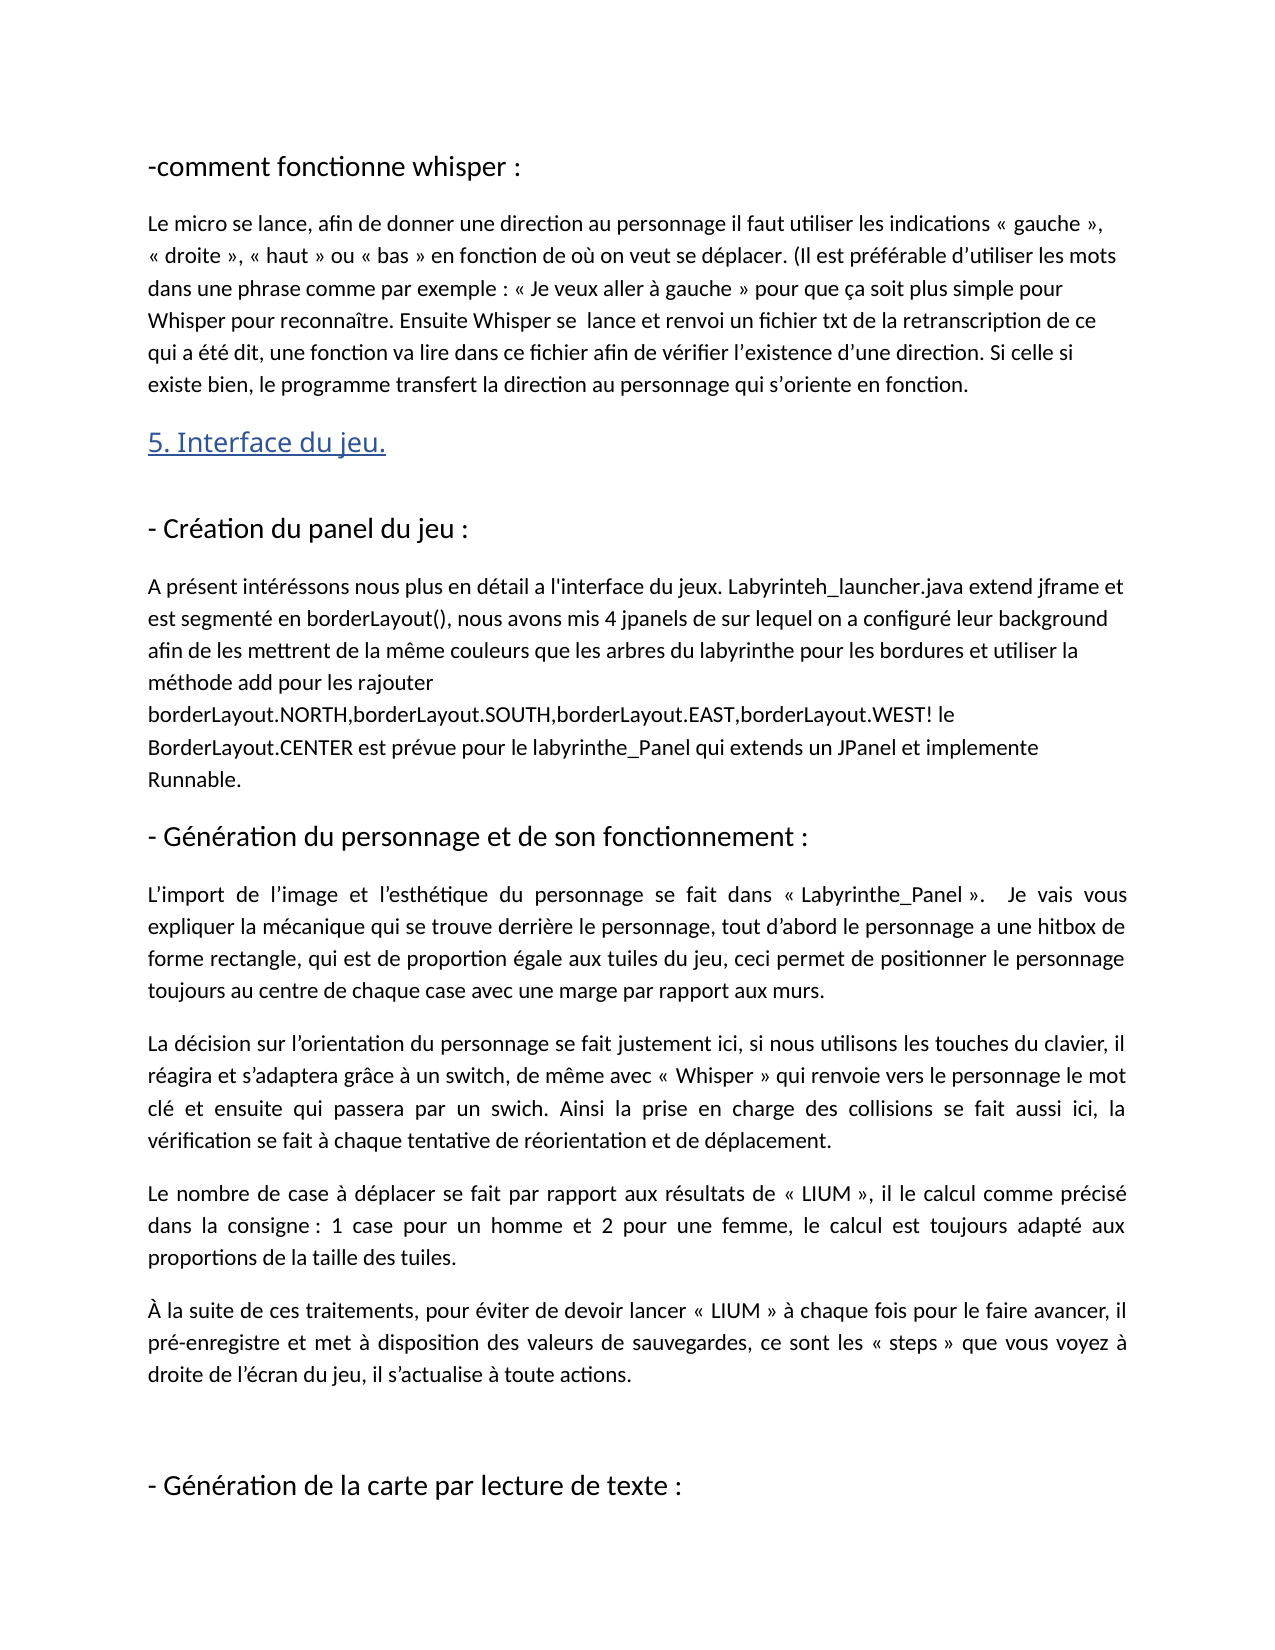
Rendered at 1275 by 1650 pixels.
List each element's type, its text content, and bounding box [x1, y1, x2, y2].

text L’import de l’image et l’esthétique du personnage se fait dans « Labyrinthe_Panel ». Je vais vous expliquer la mécanique qui se trouve derrière le personnage, tout d’abord le personnage a une hitbox de forme rectangle, qui est de proportion égale aux tuiles du jeu, ceci permet de positionner le personnage toujours au centre de chaque case avec une marge par rapport aux murs. [148, 880, 1127, 1004]
text Le micro se lance, afin de donner une direction au personnage il faut utiliser les indications « gauche », « droite », « haut » ou « bas » en fonction de où on veut se déplacer. (Il est préférable d’utiliser les mots dans une phrase comme par exemple : « Je veux aller à gauche » pour que ça soit plus simple pour Whisper pour reconnaître. Ensuite Whisper se lance et renvoi un fichier txt de la retranscription de ce qui a été dit, une fonction va lire dans ce fichier afin de vérifier l’existence d’une direction. Si celle si existe bien, le programme transfert la direction au personnage qui s’oriente en fonction. [148, 209, 1127, 398]
text Le nombre de case à déplacer se fait par rapport aux résultats de « LIUM », il le calcul comme précisé dans la consigne : 1 case pour un homme et 2 pour une femme, le calcul est toujours adapté aux proportions de la taille des tuiles. [148, 1179, 1127, 1271]
text A présent intéréssons nous plus en détail a l'interface du jeux. Labyrinteh_launcher.java extend jframe et est segmenté en borderLayout(), nous avons mis 4 jpanels de sur lequel on a configuré leur background afin de les mettrent de la même couleurs que les arbres du labyrinthe pour les bordures et utiliser la méthode add pour les rajouter borderLayout.NORTH,borderLayout.SOUTH,borderLayout.EAST,borderLayout.WEST! le BorderLayout.CENTER est prévue pour le labyrinthe_Panel qui extends un JPanel et implemente Runnable. [148, 572, 1127, 793]
text -comment fonctionne whisper : [148, 148, 1127, 183]
text À la suite de ces traitements, pour éviter de devoir lancer « LIUM » à chaque fois pour le faire avancer, il pré-enregistre et met à disposition des valeurs de sauvegardes, ce sont les « steps » que vous voyez à droite de l’écran du jeu, il s’actualise à toute actions. [148, 1296, 1127, 1389]
text - Création du panel du jeu : [148, 510, 1127, 546]
subtitle 5. Interface du jeu. [148, 423, 1127, 460]
text - Génération de la carte par lecture de texte : [148, 1467, 1127, 1502]
text - Génération du personnage et de son fonctionnement : [148, 818, 1127, 853]
text La décision sur l’orientation du personnage se fait justement ici, si nous utilisons les touches du clavier, il réagira et s’adaptera grâce à un switch, de même avec « Whisper » qui renvoie vers le personnage le mot clé et ensuite qui passera par un swich. Ainsi la prise en charge des collisions se fait aussi ici, la vérification se fait à chaque tentative de réorientation et de déplacement. [148, 1029, 1127, 1154]
